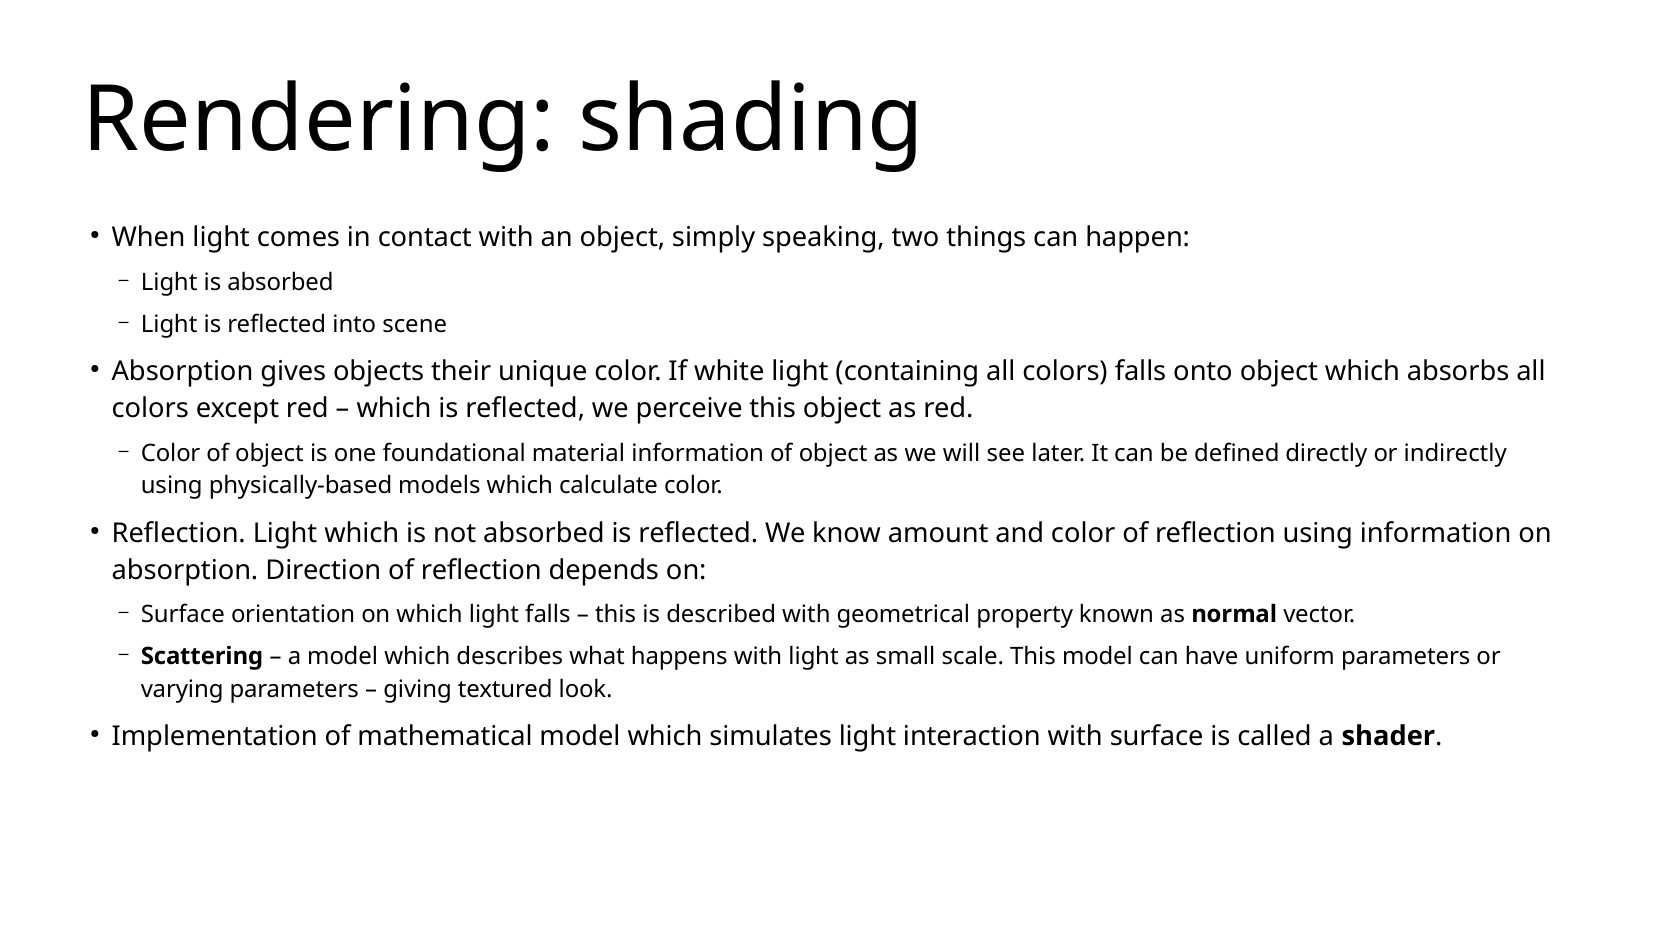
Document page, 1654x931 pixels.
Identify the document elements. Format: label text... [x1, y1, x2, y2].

list When light comes in contact with an object, simply speaking, two things can happen: Light is absorbed Light is reflected into scene Absorption gives objects their unique color. If white light (containing all colors) falls onto object which absorbs all colors except red – which is reflected, we perceive this object as red. Color of object is one foundational material information of object as we will see later. It can be defined directly or indirectly using physically-based models which calculate color. Reflection. Light which is not absorbed is reflected. We know amount and color of reflection using information on absorption. Direction of reflection depends on: Surface orientation on which light falls – this is described with geometrical property known as normal vector. Scattering – a model which describes what happens with light as small scale. This model can have uniform parameters or varying parameters – giving textured look. Implementation of mathematical model which simulates light interaction with surface is called a shader. [82, 217, 1571, 758]
title Rendering: shading [82, 37, 1571, 193]
